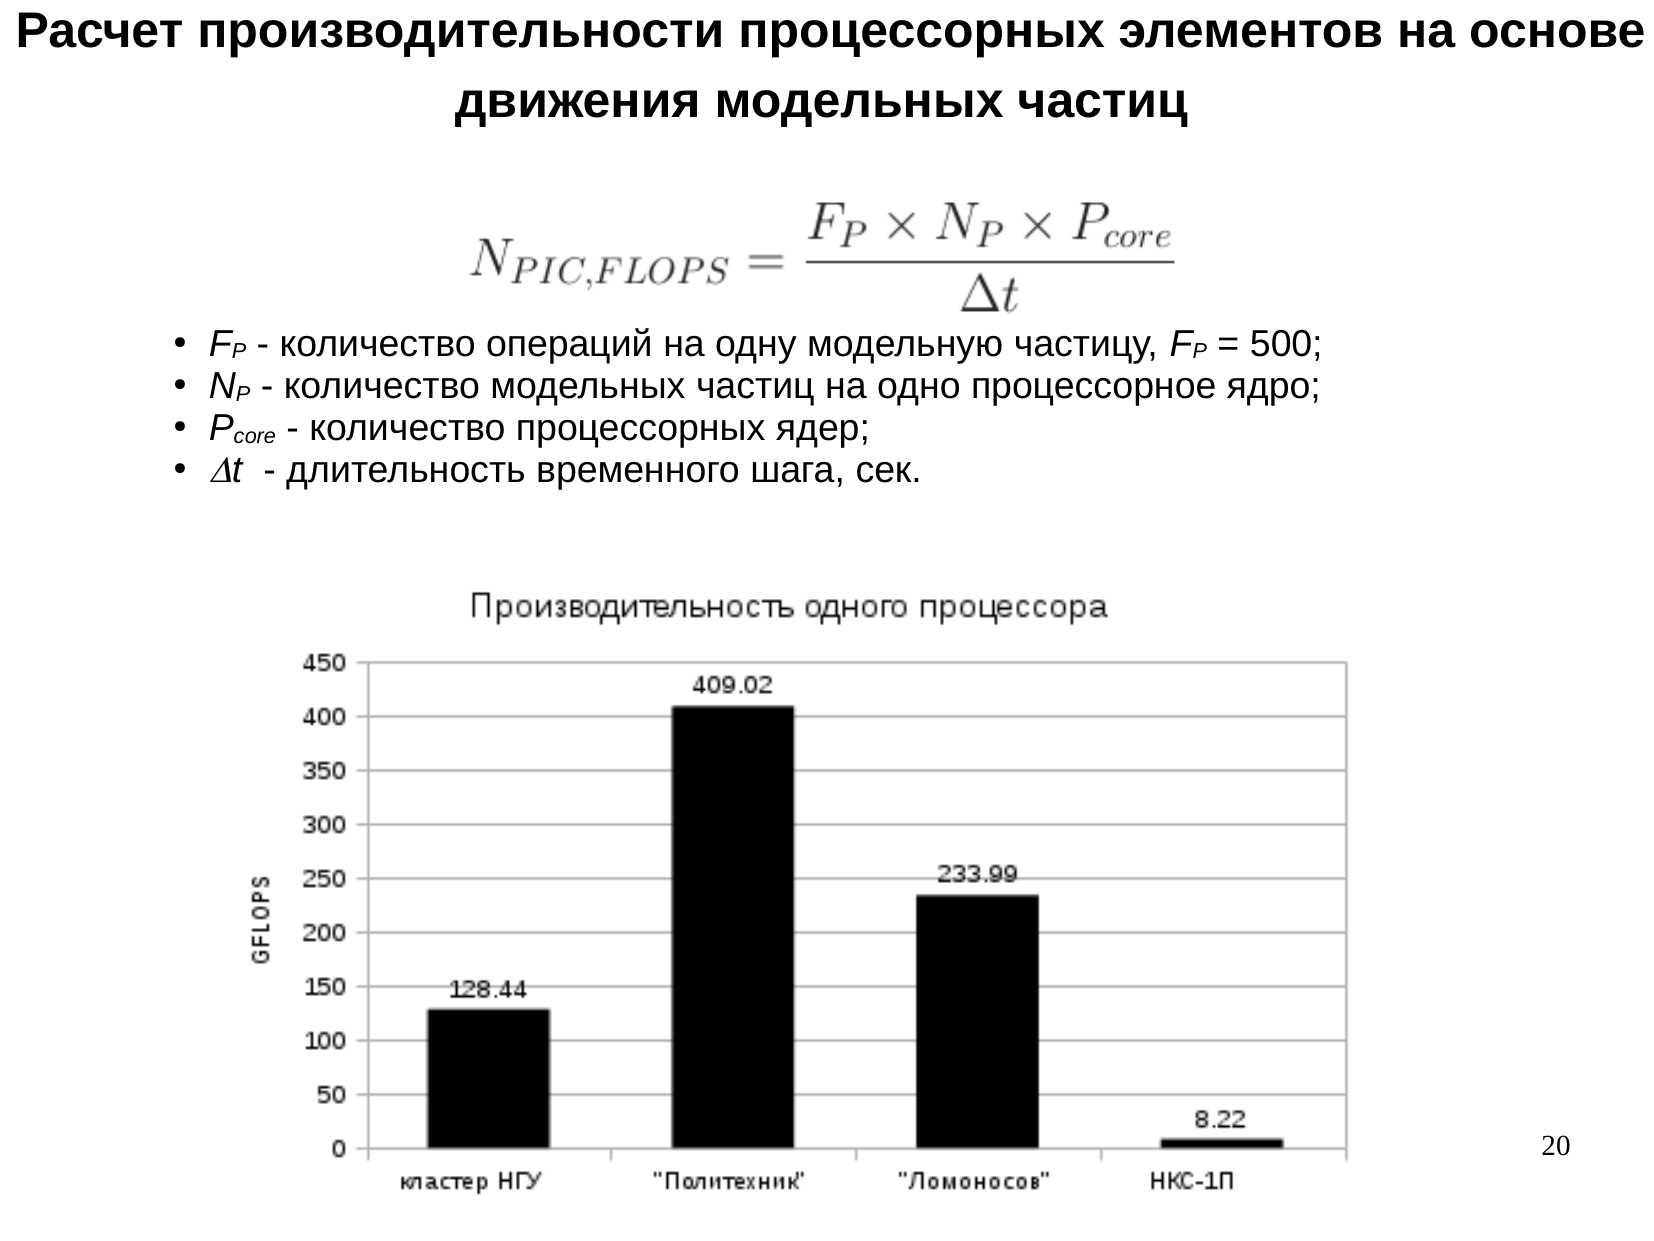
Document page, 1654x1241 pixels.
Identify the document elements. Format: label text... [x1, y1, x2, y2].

picture [438, 183, 1201, 315]
picture [211, 554, 1368, 1207]
title Расчет производительности процессорных элементов на основе движения модельных частиц [0, 0, 1654, 140]
text_box FP - количество операций на одну модельную частицу, FP = 500; NP - количество модельных частиц на одно процессорное ядро; Pcore - количество процессорных ядер; Dt - длительность временного шага, сек. [158, 315, 1531, 544]
